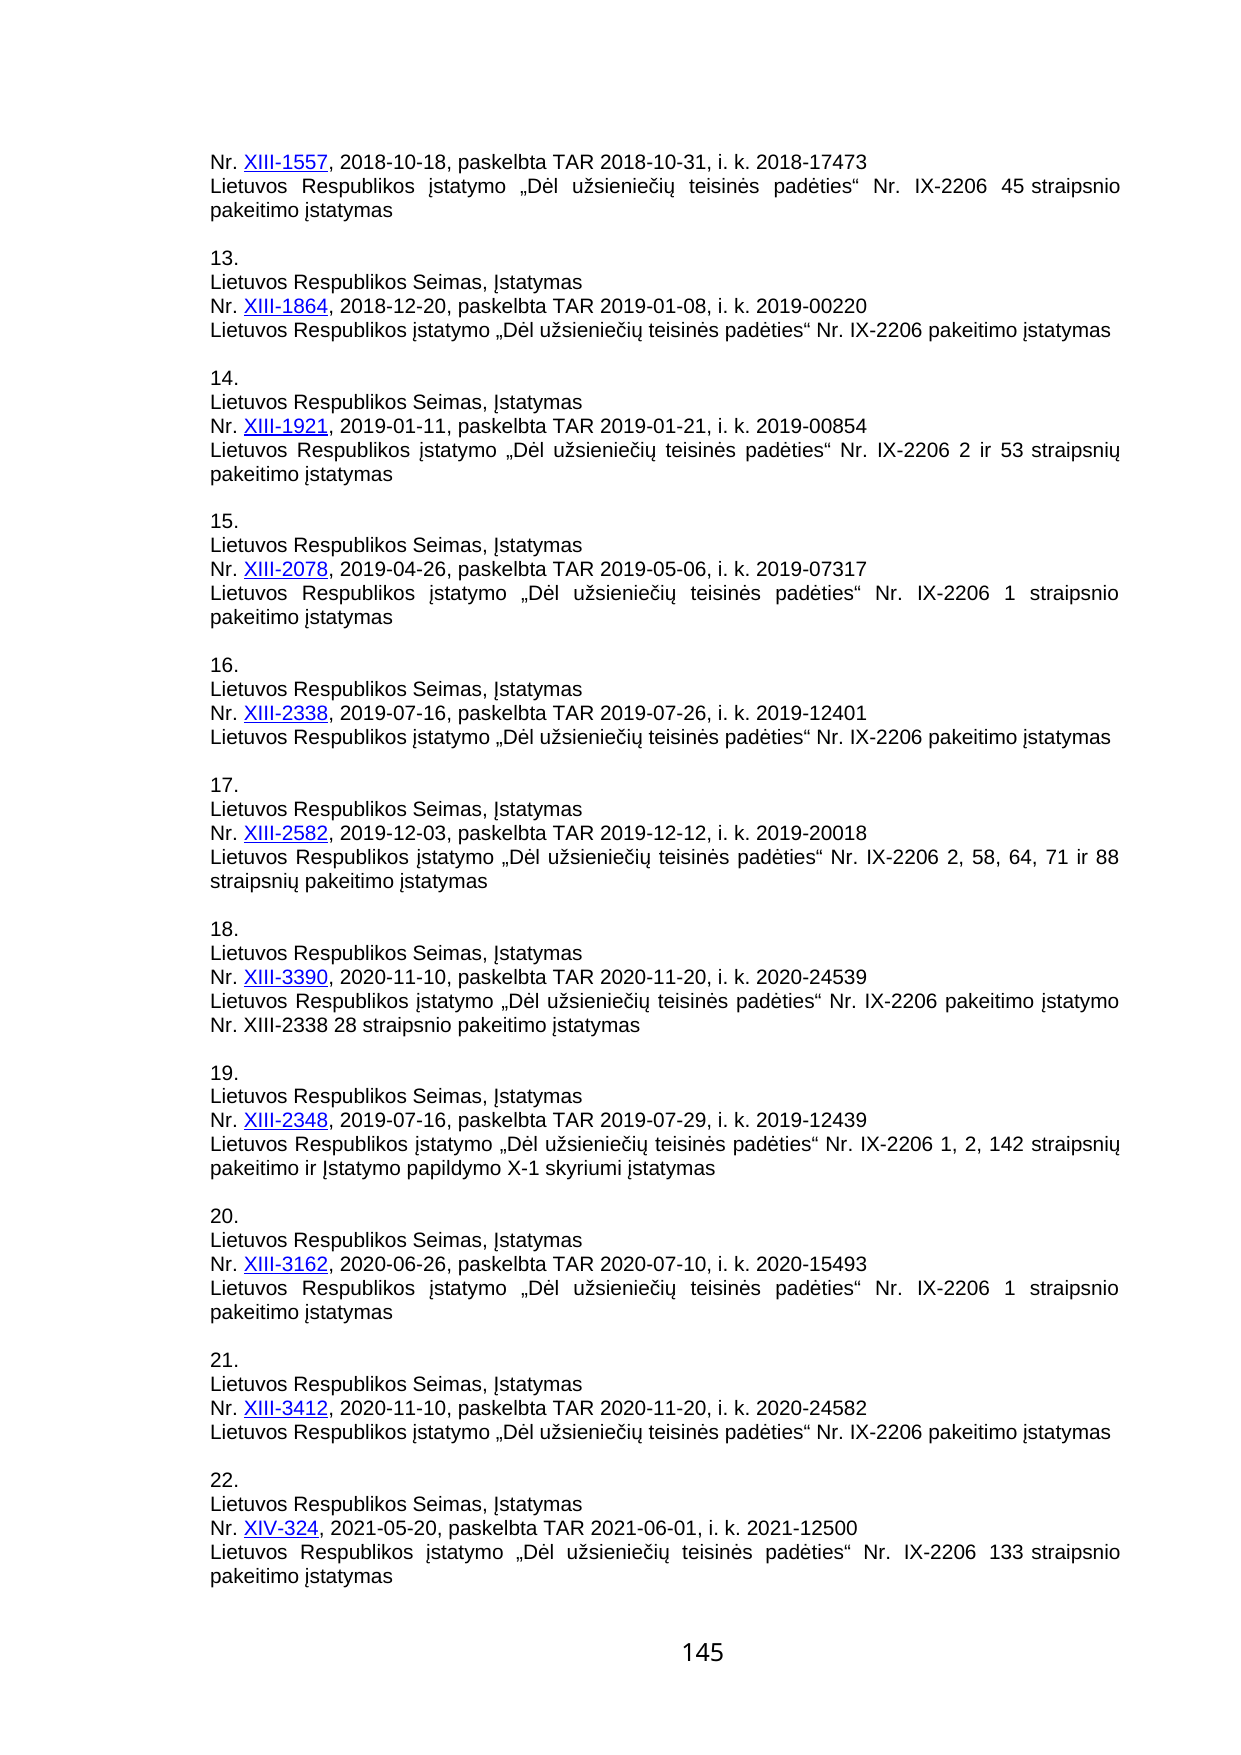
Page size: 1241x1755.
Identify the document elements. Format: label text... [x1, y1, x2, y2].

text Lietuvos Respublikos Seimas, Įstatymas [210, 1492, 1120, 1516]
text Lietuvos Respublikos Seimas, Įstatymas [210, 797, 1120, 821]
text Lietuvos Respublikos įstatymo „Dėl užsieniečių teisinės padėties“ Nr. IX-2206 2, 58, 64, 71 ir 88 straipsnių pakeitimo įstatymas [210, 845, 1120, 893]
text Nr. XIII-2348, 2019-07-16, paskelbta TAR 2019-07-29, i. k. 2019-12439 [210, 1108, 1120, 1132]
text Lietuvos Respublikos Seimas, Įstatymas [210, 1084, 1120, 1108]
text Lietuvos Respublikos Seimas, Įstatymas [210, 270, 1120, 294]
text Lietuvos Respublikos įstatymo „Dėl užsieniečių teisinės padėties“ Nr. IX-2206 133 straipsnio pakeitimo įstatymas [210, 1539, 1120, 1587]
text Lietuvos Respublikos Seimas, Įstatymas [210, 389, 1120, 413]
text Nr. XIII-1921, 2019-01-11, paskelbta TAR 2019-01-21, i. k. 2019-00854 [210, 413, 1120, 437]
text Nr. XIII-3390, 2020-11-10, paskelbta TAR 2020-11-20, i. k. 2020-24539 [210, 964, 1120, 988]
text Nr. XIII-3412, 2020-11-10, paskelbta TAR 2020-11-20, i. k. 2020-24582 [210, 1396, 1120, 1420]
text Nr. XIV-324, 2021-05-20, paskelbta TAR 2021-06-01, i. k. 2021-12500 [210, 1516, 1120, 1539]
text Nr. XIII-2338, 2019-07-16, paskelbta TAR 2019-07-26, i. k. 2019-12401 [210, 701, 1120, 725]
text 22. [210, 1468, 1120, 1492]
text Lietuvos Respublikos įstatymo „Dėl užsieniečių teisinės padėties“ Nr. IX-2206 pakeitimo įstatymas [210, 318, 1120, 342]
text 20. [210, 1204, 1120, 1228]
text Lietuvos Respublikos Seimas, Įstatymas [210, 1372, 1120, 1396]
text Nr. XIII-1864, 2018-12-20, paskelbta TAR 2019-01-08, i. k. 2019-00220 [210, 294, 1120, 318]
text 14. [210, 366, 1120, 389]
text Lietuvos Respublikos įstatymo „Dėl užsieniečių teisinės padėties“ Nr. IX-2206 1 straipsnio pakeitimo įstatymas [210, 581, 1120, 629]
text Lietuvos Respublikos įstatymo „Dėl užsieniečių teisinės padėties“ Nr. IX-2206 1, 2, 142 straipsnių pakeitimo ir Įstatymo papildymo X-1 skyriumi įstatymas [210, 1132, 1120, 1180]
text 13. [210, 246, 1120, 270]
text 19. [210, 1060, 1120, 1084]
text Lietuvos Respublikos įstatymo „Dėl užsieniečių teisinės padėties“ Nr. IX-2206 1 straipsnio pakeitimo įstatymas [210, 1276, 1120, 1324]
text Lietuvos Respublikos Seimas, Įstatymas [210, 941, 1120, 964]
text 17. [210, 773, 1120, 797]
text Nr. XIII-1557, 2018-10-18, paskelbta TAR 2018-10-31, i. k. 2018-17473 [210, 150, 1120, 174]
text Nr. XIII-3162, 2020-06-26, paskelbta TAR 2020-07-10, i. k. 2020-15493 [210, 1252, 1120, 1276]
text 21. [210, 1348, 1120, 1372]
text Lietuvos Respublikos įstatymo „Dėl užsieniečių teisinės padėties“ Nr. IX-2206 45 straipsnio pakeitimo įstatymas [210, 174, 1120, 222]
text Lietuvos Respublikos įstatymo „Dėl užsieniečių teisinės padėties“ Nr. IX-2206 pakeitimo įstatymas [210, 725, 1120, 749]
text Lietuvos Respublikos įstatymo „Dėl užsieniečių teisinės padėties“ Nr. IX-2206 pakeitimo įstatymas [210, 1420, 1120, 1444]
text Lietuvos Respublikos Seimas, Įstatymas [210, 533, 1120, 557]
text 18. [210, 917, 1120, 941]
text Nr. XIII-2582, 2019-12-03, paskelbta TAR 2019-12-12, i. k. 2019-20018 [210, 821, 1120, 845]
text 16. [210, 653, 1120, 677]
text Lietuvos Respublikos Seimas, Įstatymas [210, 677, 1120, 701]
text Lietuvos Respublikos įstatymo „Dėl užsieniečių teisinės padėties“ Nr. IX-2206 2 ir 53 straipsnių pakeitimo įstatymas [210, 437, 1120, 485]
text 15. [210, 509, 1120, 533]
text Lietuvos Respublikos Seimas, Įstatymas [210, 1228, 1120, 1252]
text Nr. XIII-2078, 2019-04-26, paskelbta TAR 2019-05-06, i. k. 2019-07317 [210, 557, 1120, 581]
text Lietuvos Respublikos įstatymo „Dėl užsieniečių teisinės padėties“ Nr. IX-2206 pakeitimo įstatymo Nr. XIII-2338 28 straipsnio pakeitimo įstatymas [210, 988, 1120, 1036]
